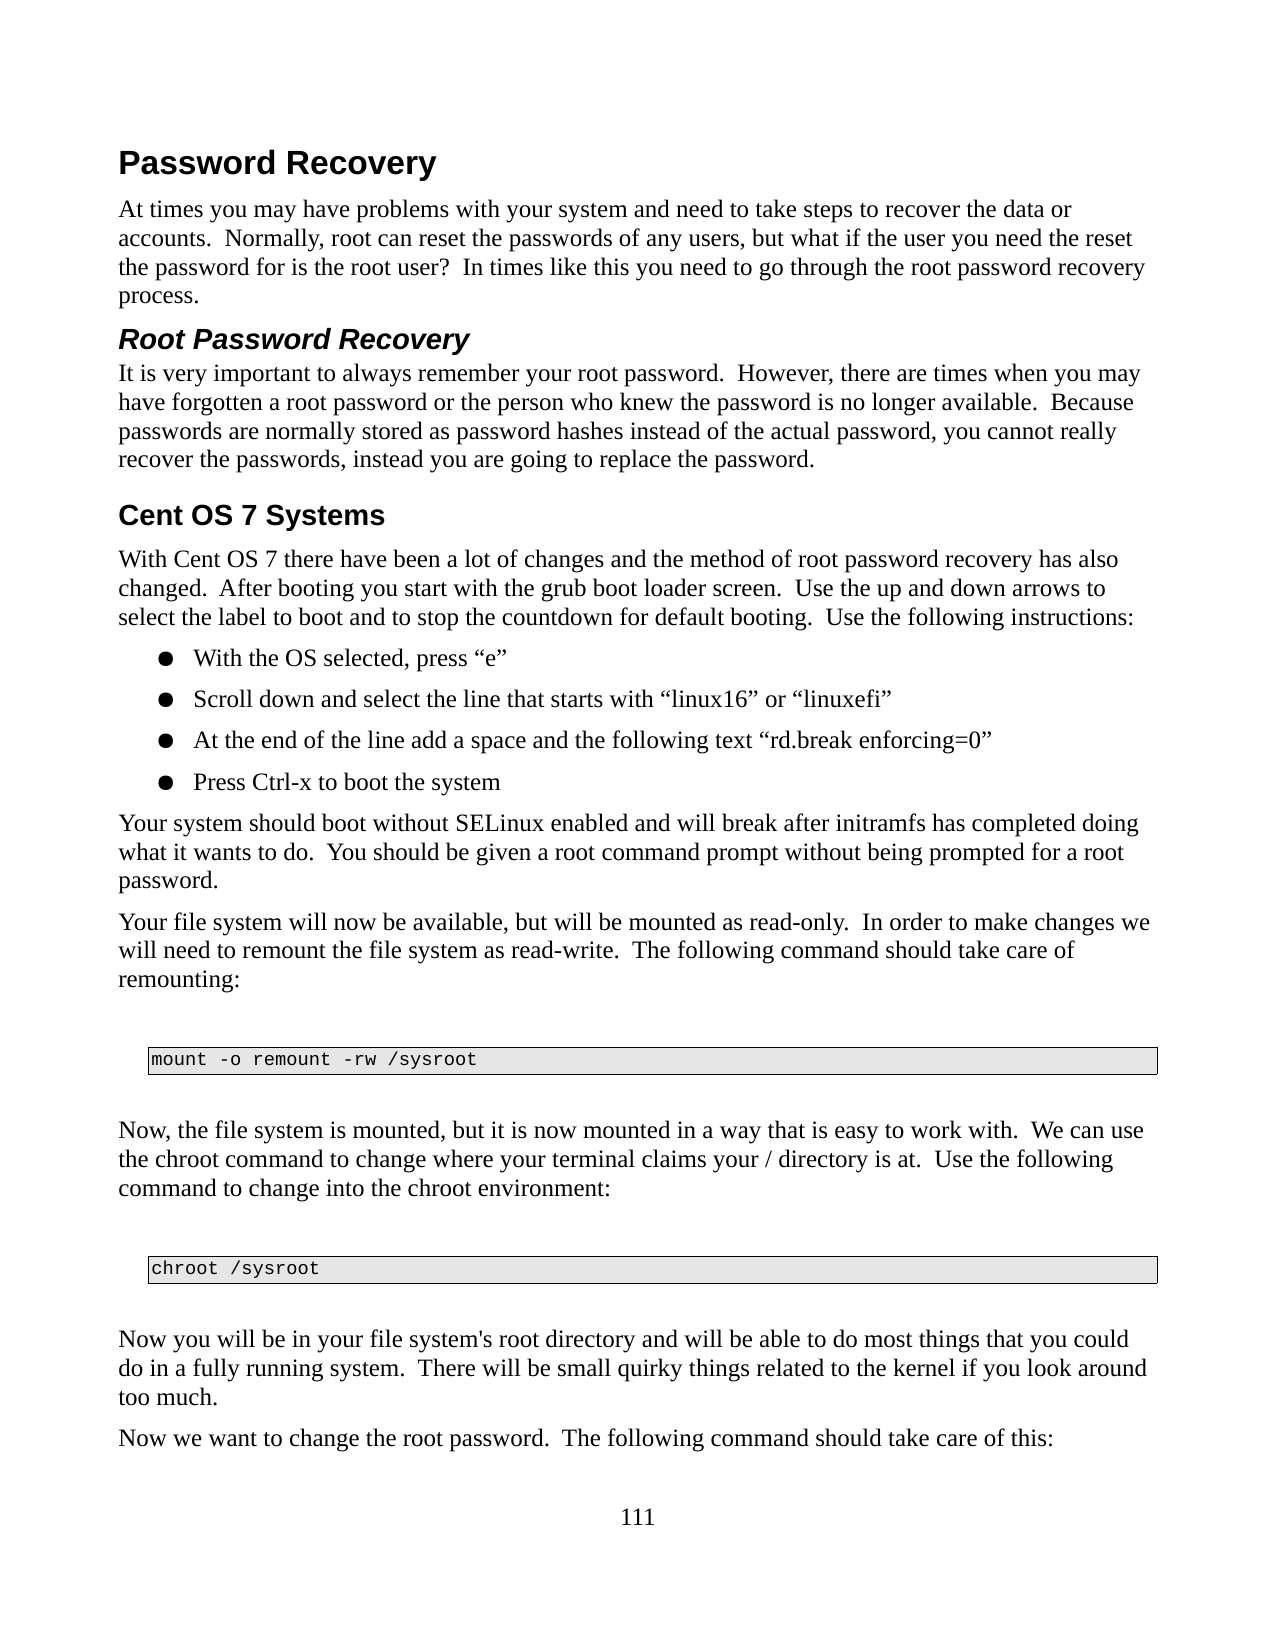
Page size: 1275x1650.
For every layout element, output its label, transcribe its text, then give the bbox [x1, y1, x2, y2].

text chroot /sysroot [149, 1257, 1157, 1283]
text It is very important to always remember your root password. However, there are times when you may have forgotten a root password or the person who knew the password is no longer available. Because passwords are normally stored as password hashes instead of the actual password, you cannot really recover the passwords, instead you are going to replace the password. [118, 358, 1157, 473]
subtitle Cent OS 7 Systems [118, 498, 1157, 532]
text Your file system will now be available, but will be mounted as read-only. In order to make changes we will need to remount the file system as read-write. The following command should take care of remounting: [118, 907, 1157, 993]
list Press Ctrl-x to boot the system [156, 767, 1157, 796]
list At the end of the line add a space and the following text “rd.break enforcing=0” [156, 726, 1157, 754]
text With Cent OS 7 there have been a lot of changes and the method of root password recovery has also changed. After booting you start with the grub boot loader screen. Use the up and down arrows to select the label to boot and to stop the countdown for default booting. Use the following instructions: [118, 544, 1157, 631]
text Now we want to change the root password. The following command should take care of this: [118, 1423, 1157, 1452]
text Now, the file system is mounted, but it is now mounted in a way that is easy to work with. We can use the chroot command to change where your terminal claims your / directory is at. Use the following command to change into the chroot environment: [118, 1116, 1157, 1202]
text At times you may have problems with your system and need to take steps to recover the data or accounts. Normally, root can reset the passwords of any users, but what if the user you need the reset the password for is the root user? In times like this you need to go through the root password recovery process. [118, 194, 1157, 309]
text Your system should boot without SELinux enabled and will break after initramfs has completed doing what it wants to do. You should be given a root command prompt without being prompted for a root password. [118, 808, 1157, 894]
list With the OS selected, press “e” [156, 643, 1157, 672]
subtitle Password Recovery [118, 143, 1157, 182]
text Now you will be in your file system's root directory and will be able to do most things that you could do in a fully running system. There will be small quirky things related to the kernel if you look around too much. [118, 1324, 1157, 1411]
subtitle Root Password Recovery [118, 322, 1157, 355]
list Scroll down and select the line that starts with “linux16” or “linuxefi” [156, 684, 1157, 713]
text mount -o remount -rw /sysroot [149, 1048, 1157, 1074]
